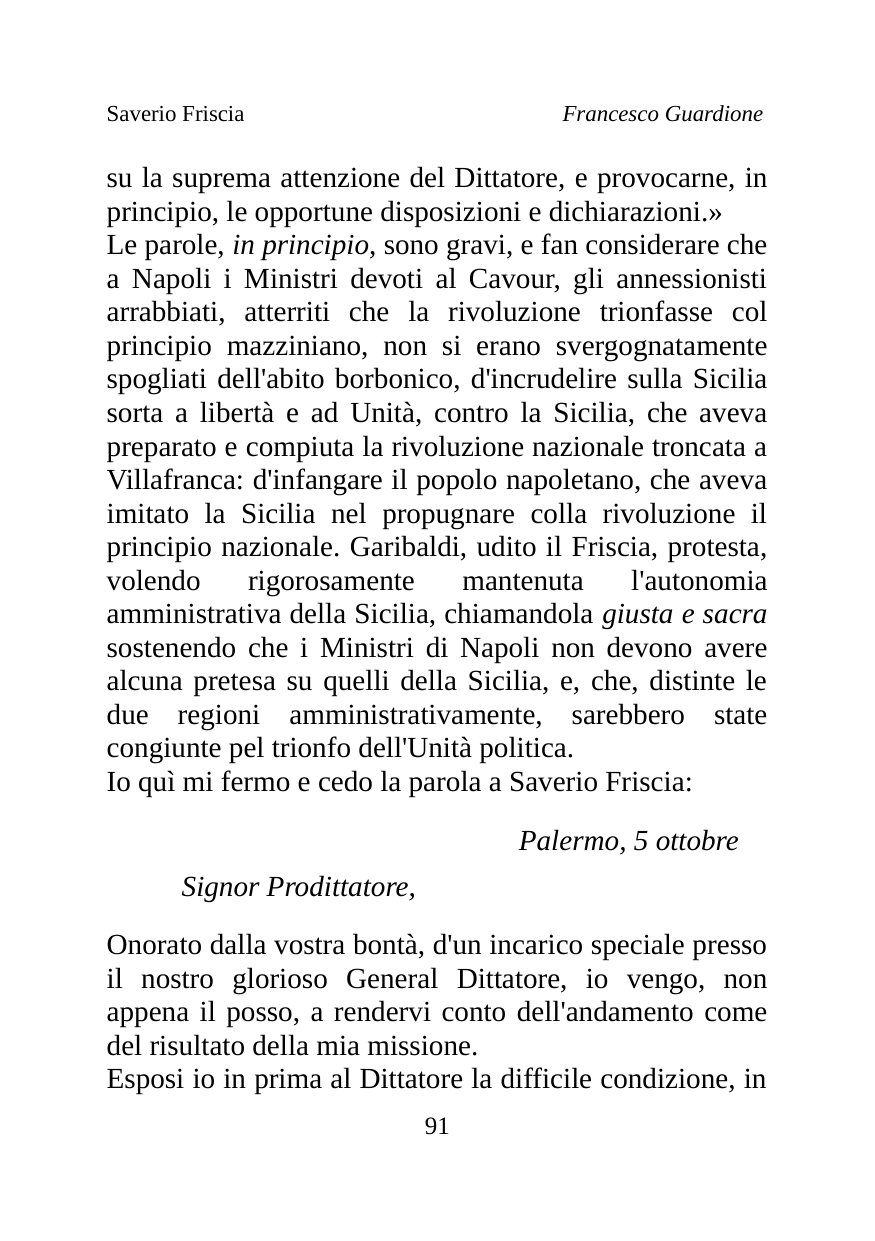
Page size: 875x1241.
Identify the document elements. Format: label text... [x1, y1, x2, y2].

text Esposi io in prima al Dittatore la difficile condizione, in [106, 1061, 768, 1095]
text Onorato dalla vostra bontà, d'un incarico speciale presso il nostro glorioso General Dittatore, io vengo, non appena il posso, a rendervi conto dell'andamento come del risultato della mia missione. [106, 927, 768, 1061]
text Io quì mi fermo e cedo la parola a Saverio Friscia: [106, 764, 768, 798]
text Le parole, in principio, sono gravi, e fan considerare che a Napoli i Ministri devoti al Cavour, gli annessionisti arrabbiati, atterriti che la rivoluzione trionfasse col principio mazziniano, non si erano svergognatamente spogliati dell'abito borbonico, d'incrudelire sulla Sicilia sorta a libertà e ad Unità, contro la Sicilia, che aveva preparato e compiuta la rivoluzione nazionale troncata a Villafranca: d'infangare il popolo napoletano, che aveva imitato la Sicilia nel propugnare colla rivoluzione il principio nazionale. Garibaldi, udito il Friscia, protesta, volendo rigorosamente mantenuta l'autonomia amministrativa della Sicilia, chiamandola giusta e sacra sostenendo che i Ministri di Napoli non devono avere alcuna pretesa su quelli della Sicilia, e, che, distinte le due regioni amministrativamente, sarebbero state congiunte pel trionfo dell'Unità politica. [106, 227, 768, 764]
text Signor Prodittatore, [106, 869, 768, 902]
text su la suprema attenzione del Dittatore, e provocarne, in principio, le opportune disposizioni e dichiarazioni.» [106, 160, 768, 227]
subtitle Palermo, 5 ottobre [106, 823, 768, 856]
